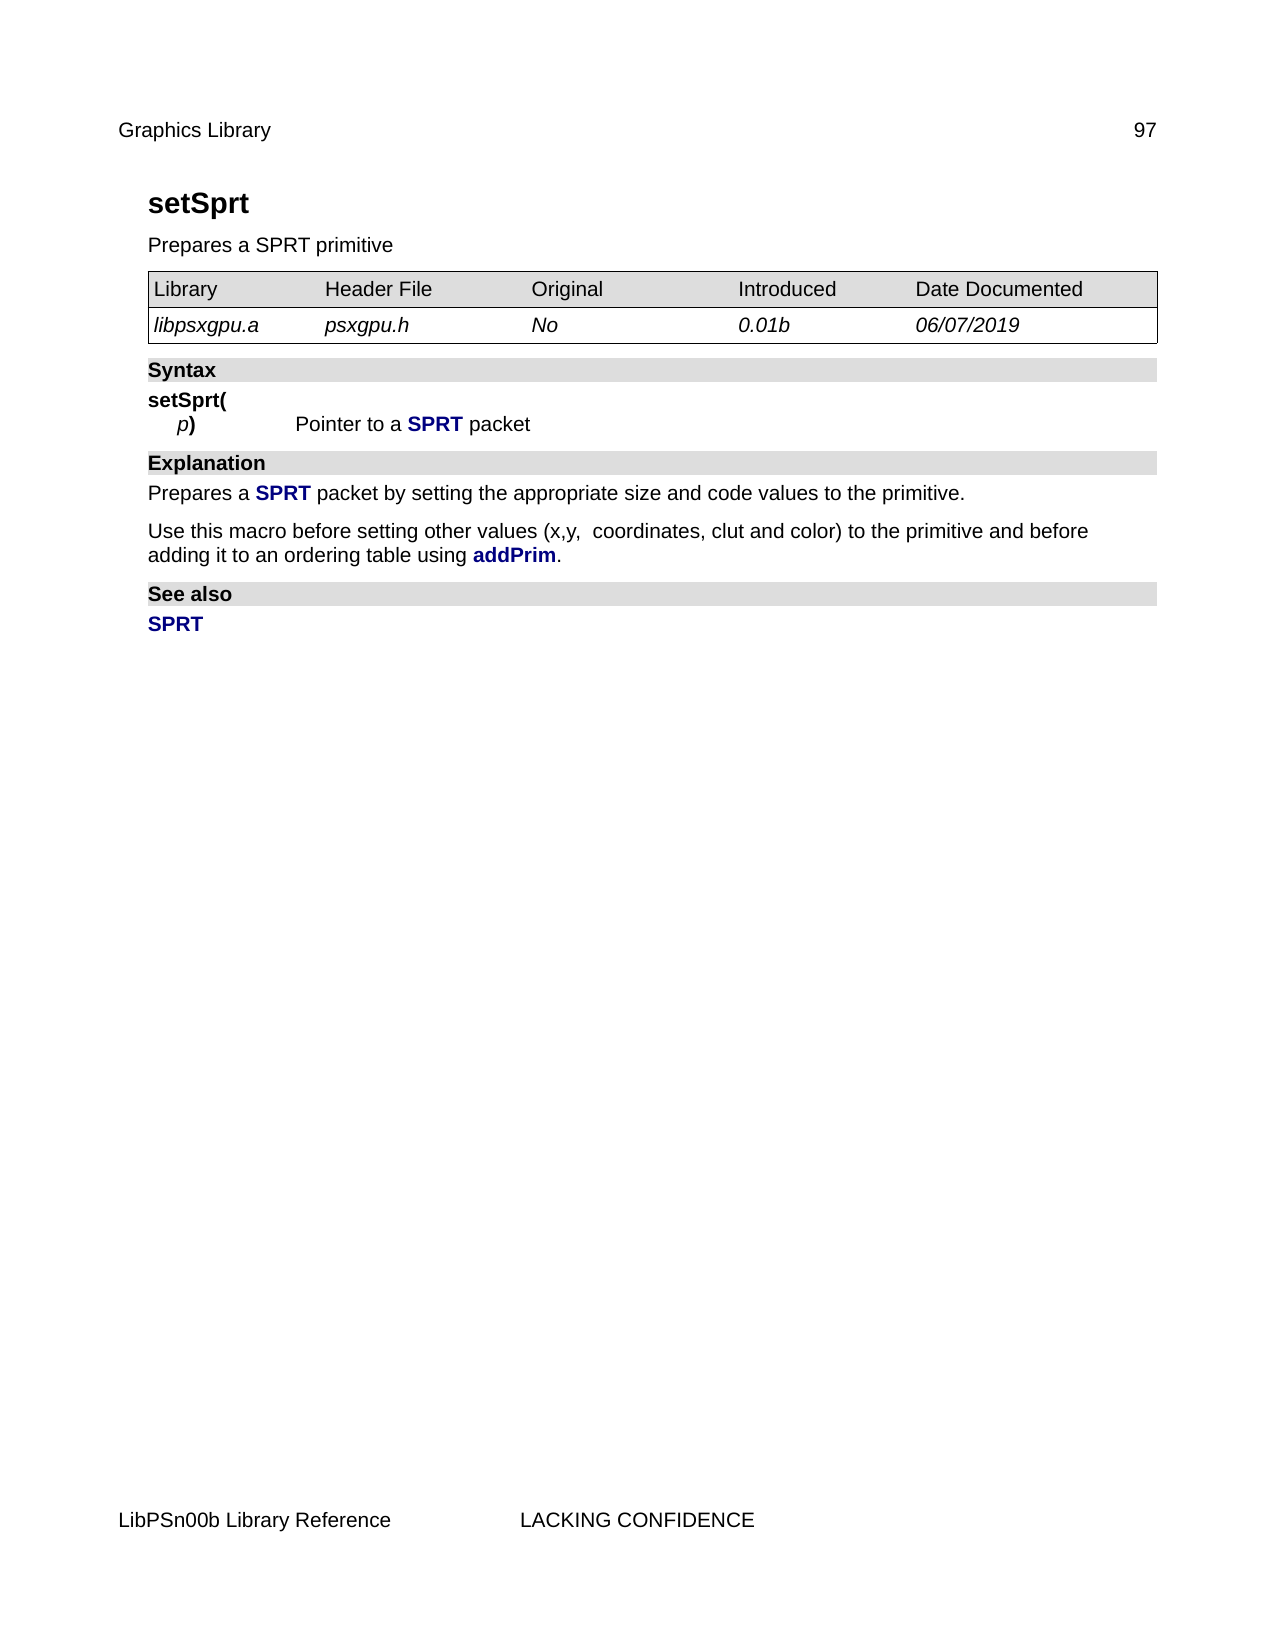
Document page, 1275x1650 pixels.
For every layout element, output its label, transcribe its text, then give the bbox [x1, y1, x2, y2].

subtitle Explanation [148, 451, 1157, 475]
text Prepares a SPRT primitive [148, 232, 1157, 256]
subtitle setSprt [148, 186, 1157, 220]
subtitle See also [148, 582, 1157, 606]
text Prepares a SPRT packet by setting the appropriate size and code values to the primitive. [148, 481, 1157, 504]
text setSprt( [148, 388, 1157, 412]
text p) Pointer to a SPRT packet [148, 412, 1157, 436]
subtitle Syntax [148, 358, 1157, 382]
text Use this macro before setting other values (x,y, coordinates, clut and color) to the primitive and before adding it to an ordering table using addPrim. [148, 519, 1157, 567]
text libpsxgpu.a psxgpu.h No 0.01b 06/07/2019 [149, 308, 1157, 343]
text Library Header File Original Introduced Date Documented [149, 272, 1157, 307]
text SPRT [148, 612, 1157, 636]
